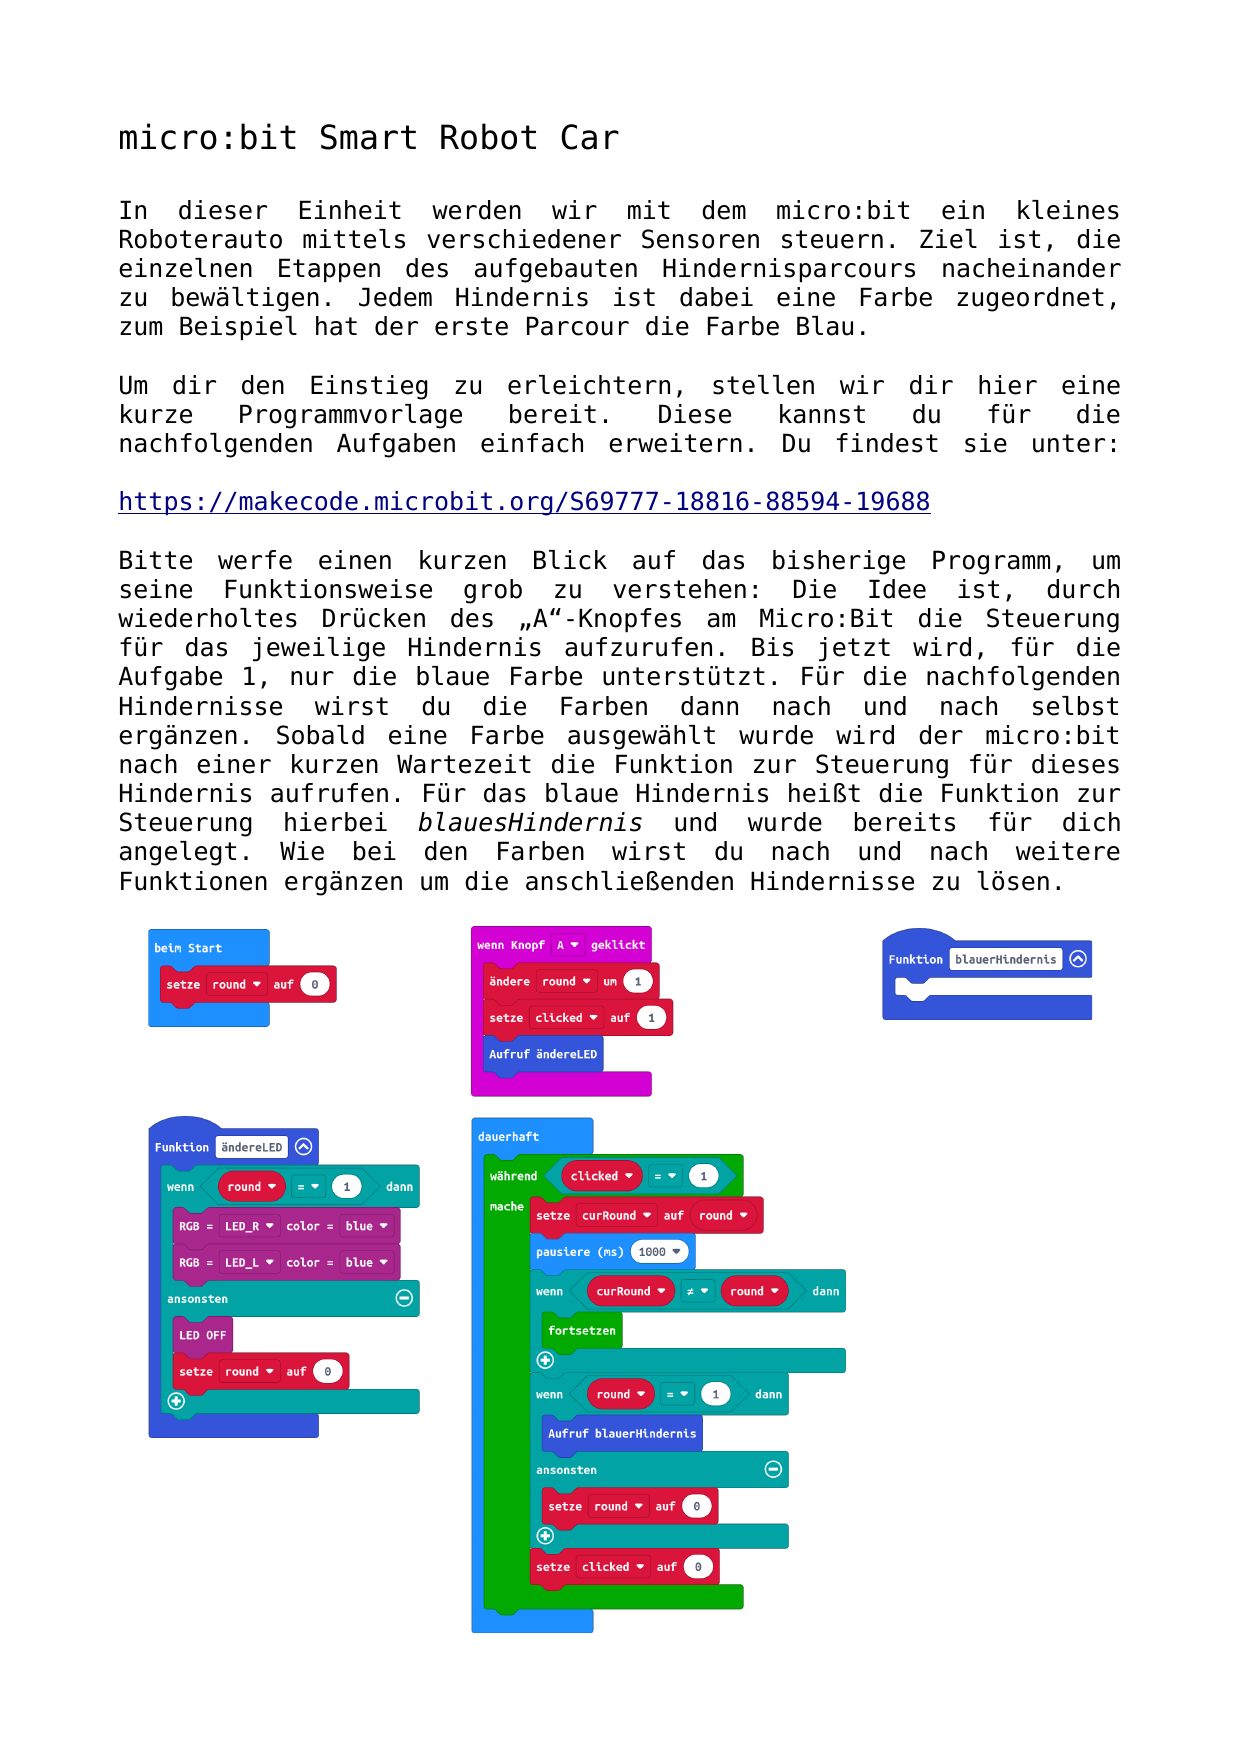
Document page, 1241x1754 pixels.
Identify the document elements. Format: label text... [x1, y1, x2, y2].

text In dieser Einheit werden wir mit dem micro:bit ein kleines Roboterauto mittels verschiedener Sensoren steuern. Ziel ist, die einzelnen Etappen des aufgebauten Hindernisparcours nacheinander zu bewältigen. Jedem Hindernis ist dabei eine Farbe zugeordnet, zum Beispiel hat der erste Parcour die Farbe Blau. [118, 196, 1122, 342]
picture [148, 925, 1093, 1633]
text https://makecode.microbit.org/S69777-18816-88594-19688 [118, 487, 1122, 517]
text micro:bit Smart Robot Car [118, 118, 1122, 157]
text Bitte werfe einen kurzen Blick auf das bisherige Programm, um seine Funktionsweise grob zu verstehen: Die Idee ist, durch wiederholtes Drücken des „A“-Knopfes am Micro:Bit die Steuerung für das jeweilige Hindernis aufzurufen. Bis jetzt wird, für die Aufgabe 1, nur die blaue Farbe unterstützt. Für die nachfolgenden Hindernisse wirst du die Farben dann nach und nach selbst ergänzen. Sobald eine Farbe ausgewählt wurde wird der micro:bit nach einer kurzen Wartezeit die Funktion zur Steuerung für dieses Hindernis aufrufen. Für das blaue Hindernis heißt die Funktion zur Steuerung hierbei blauesHindernis und wurde bereits für dich angelegt. Wie bei den Farben wirst du nach und nach weitere Funktionen ergänzen um die anschließenden Hindernisse zu lösen. [118, 546, 1122, 896]
text Um dir den Einstieg zu erleichtern, stellen wir dir hier eine kurze Programmvorlage bereit. Diese kannst du für die nachfolgenden Aufgaben einfach erweitern. Du findest sie unter: [118, 371, 1122, 487]
